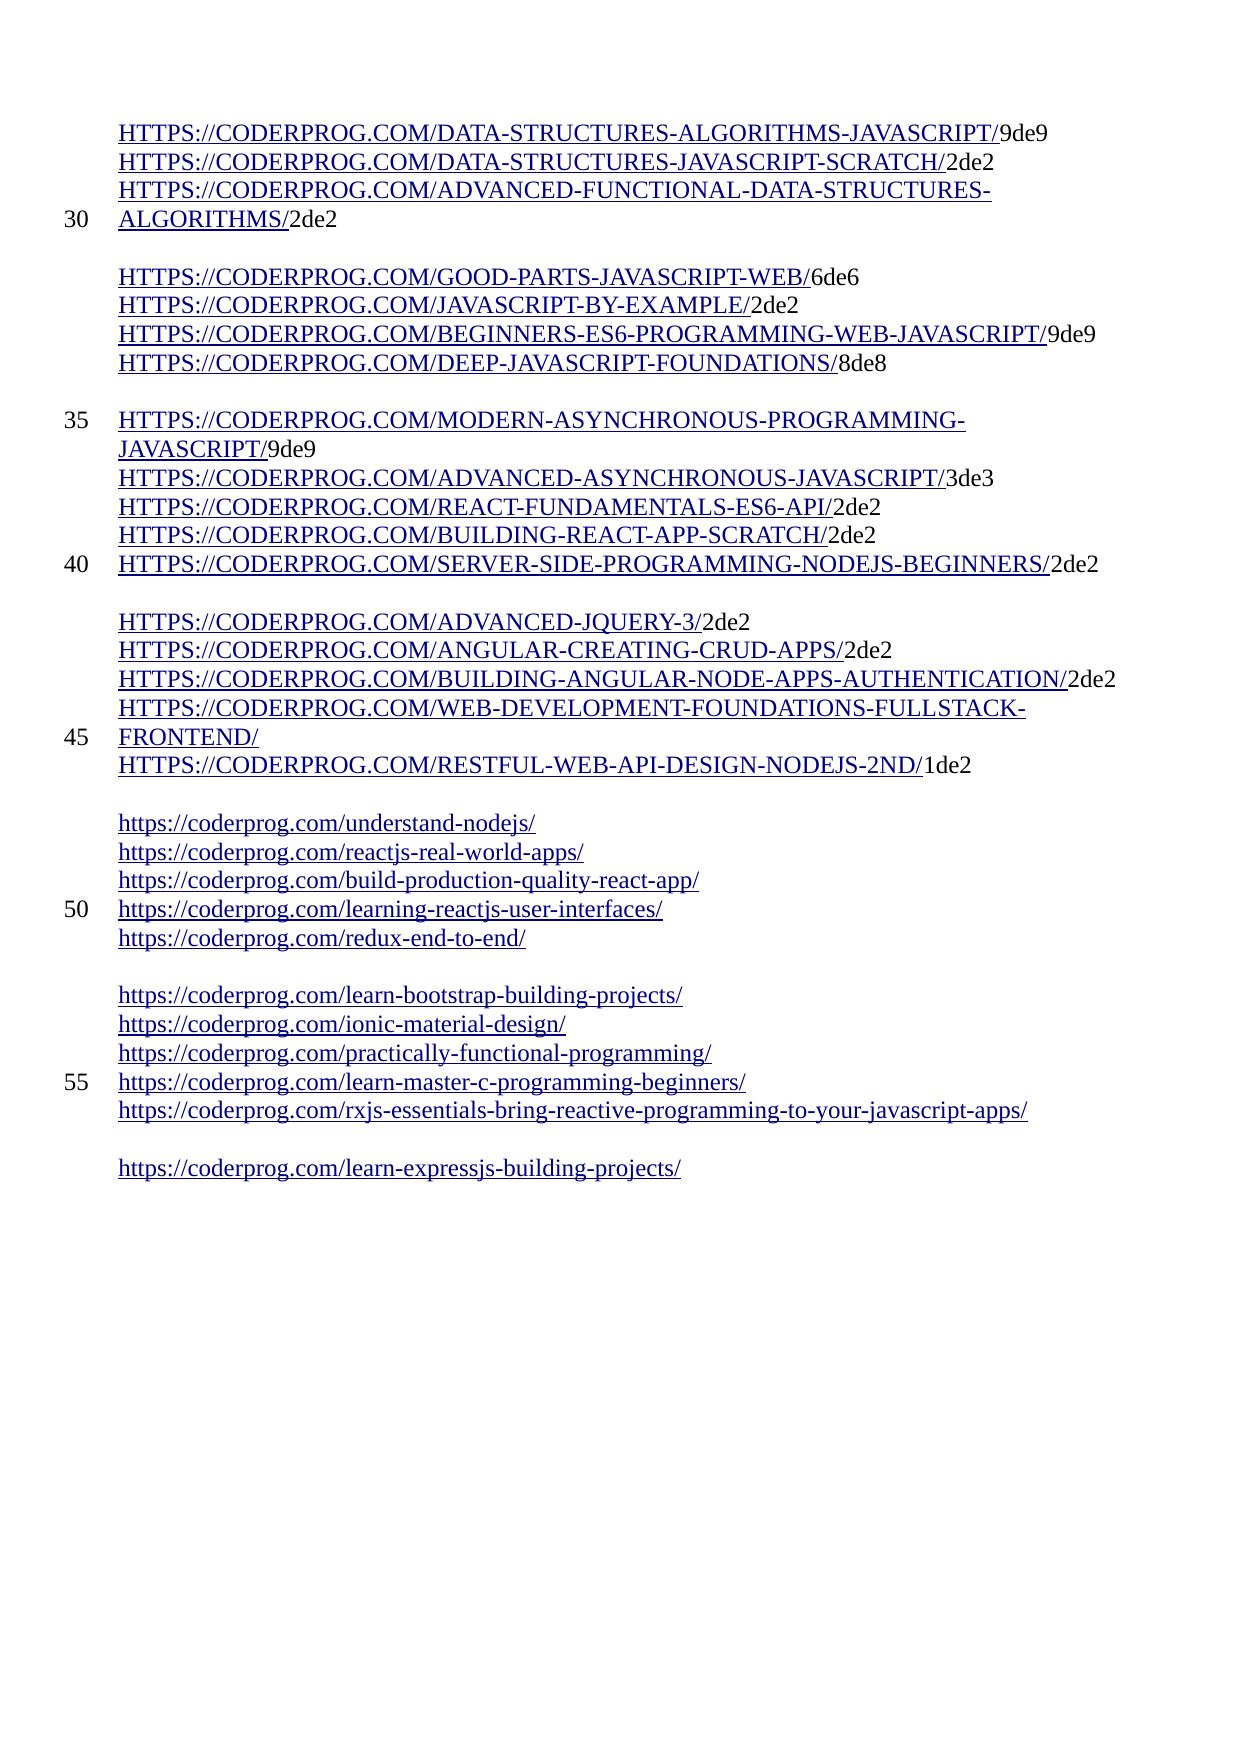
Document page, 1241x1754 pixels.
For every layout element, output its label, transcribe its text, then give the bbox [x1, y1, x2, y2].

text https://coderprog.com/redux-end-to-end/ [118, 923, 1122, 952]
text https://coderprog.com/ionic-material-design/ [118, 1009, 1122, 1038]
text HTTPS://CODERPROG.COM/SERVER-SIDE-PROGRAMMING-NODEJS-BEGINNERS/2de2 [118, 549, 1122, 578]
text HTTPS://CODERPROG.COM/REACT-FUNDAMENTALS-ES6-API/2de2 [118, 492, 1122, 521]
text HTTPS://CODERPROG.COM/JAVASCRIPT-BY-EXAMPLE/2de2 [118, 291, 1122, 319]
text HTTPS://CODERPROG.COM/ADVANCED-ASYNCHRONOUS-JAVASCRIPT/3de3 [118, 463, 1122, 492]
text HTTPS://CODERPROG.COM/ADVANCED-JQUERY-3/2de2 [118, 607, 1122, 636]
text HTTPS://CODERPROG.COM/BUILDING-REACT-APP-SCRATCH/2de2 [118, 521, 1122, 549]
text https://coderprog.com/learn-bootstrap-building-projects/ [118, 981, 1122, 1009]
text https://coderprog.com/reactjs-real-world-apps/ [118, 837, 1122, 866]
text HTTPS://CODERPROG.COM/BEGINNERS-ES6-PROGRAMMING-WEB-JAVASCRIPT/9de9 [118, 319, 1122, 348]
text HTTPS://CODERPROG.COM/GOOD-PARTS-JAVASCRIPT-WEB/6de6 [118, 262, 1122, 291]
text https://coderprog.com/understand-nodejs/ [118, 808, 1122, 837]
text HTTPS://CODERPROG.COM/RESTFUL-WEB-API-DESIGN-NODEJS-2ND/1de2 [118, 751, 1122, 779]
text https://coderprog.com/learning-reactjs-user-interfaces/ [118, 894, 1122, 923]
text HTTPS://CODERPROG.COM/ANGULAR-CREATING-CRUD-APPS/2de2 [118, 636, 1122, 664]
text HTTPS://CODERPROG.COM/DATA-STRUCTURES-ALGORITHMS-JAVASCRIPT/9de9 [118, 118, 1122, 147]
text https://coderprog.com/build-production-quality-react-app/ [118, 866, 1122, 894]
text HTTPS://CODERPROG.COM/WEB-DEVELOPMENT-FOUNDATIONS-FULLSTACK-FRONTEND/ [118, 693, 1122, 751]
text https://coderprog.com/practically-functional-programming/ [118, 1038, 1122, 1067]
text HTTPS://CODERPROG.COM/DATA-STRUCTURES-JAVASCRIPT-SCRATCH/2de2 [118, 147, 1122, 176]
text https://coderprog.com/rxjs-essentials-bring-reactive-programming-to-your-javascript-apps/ [118, 1096, 1122, 1124]
text https://coderprog.com/learn-expressjs-building-projects/ [118, 1153, 1122, 1182]
text https://coderprog.com/learn-master-c-programming-beginners/ [118, 1067, 1122, 1096]
text HTTPS://CODERPROG.COM/DEEP-JAVASCRIPT-FOUNDATIONS/8de8 [118, 348, 1122, 377]
text HTTPS://CODERPROG.COM/ADVANCED-FUNCTIONAL-DATA-STRUCTURES-ALGORITHMS/2de2 [118, 176, 1122, 233]
text HTTPS://CODERPROG.COM/MODERN-ASYNCHRONOUS-PROGRAMMING-JAVASCRIPT/9de9 [118, 406, 1122, 463]
text HTTPS://CODERPROG.COM/BUILDING-ANGULAR-NODE-APPS-AUTHENTICATION/2de2 [118, 664, 1122, 693]
